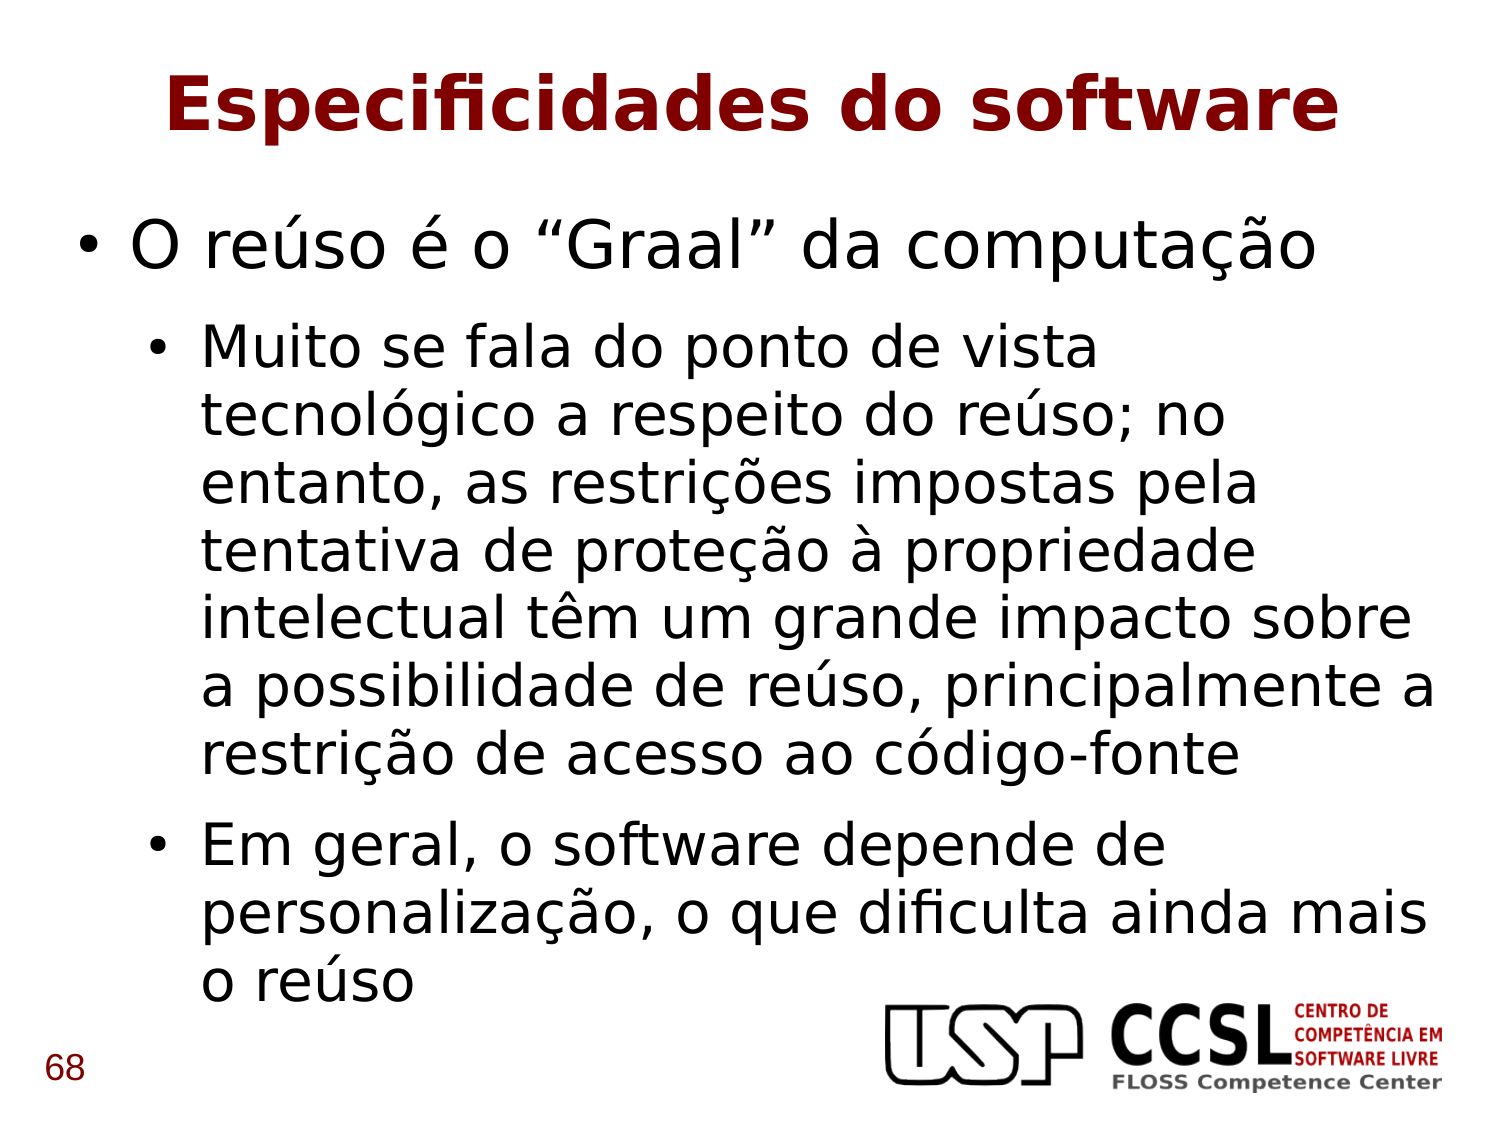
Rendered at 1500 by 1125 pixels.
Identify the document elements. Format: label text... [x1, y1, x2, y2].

picture [885, 1016, 1442, 1093]
title Especificidades do software [59, 29, 1447, 180]
list O reúso é o “Graal” da computação Muito se fala do ponto de vista tecnológico a respeito do reúso; no entanto, as restrições impostas pela tentativa de proteção à propriedade intelectual têm um grande impacto sobre a possibilidade de reúso, principalmente a restrição de acesso ao código-fonte Em geral, o software depende de personalização, o que dificulta ainda mais o reúso [59, 206, 1447, 1016]
